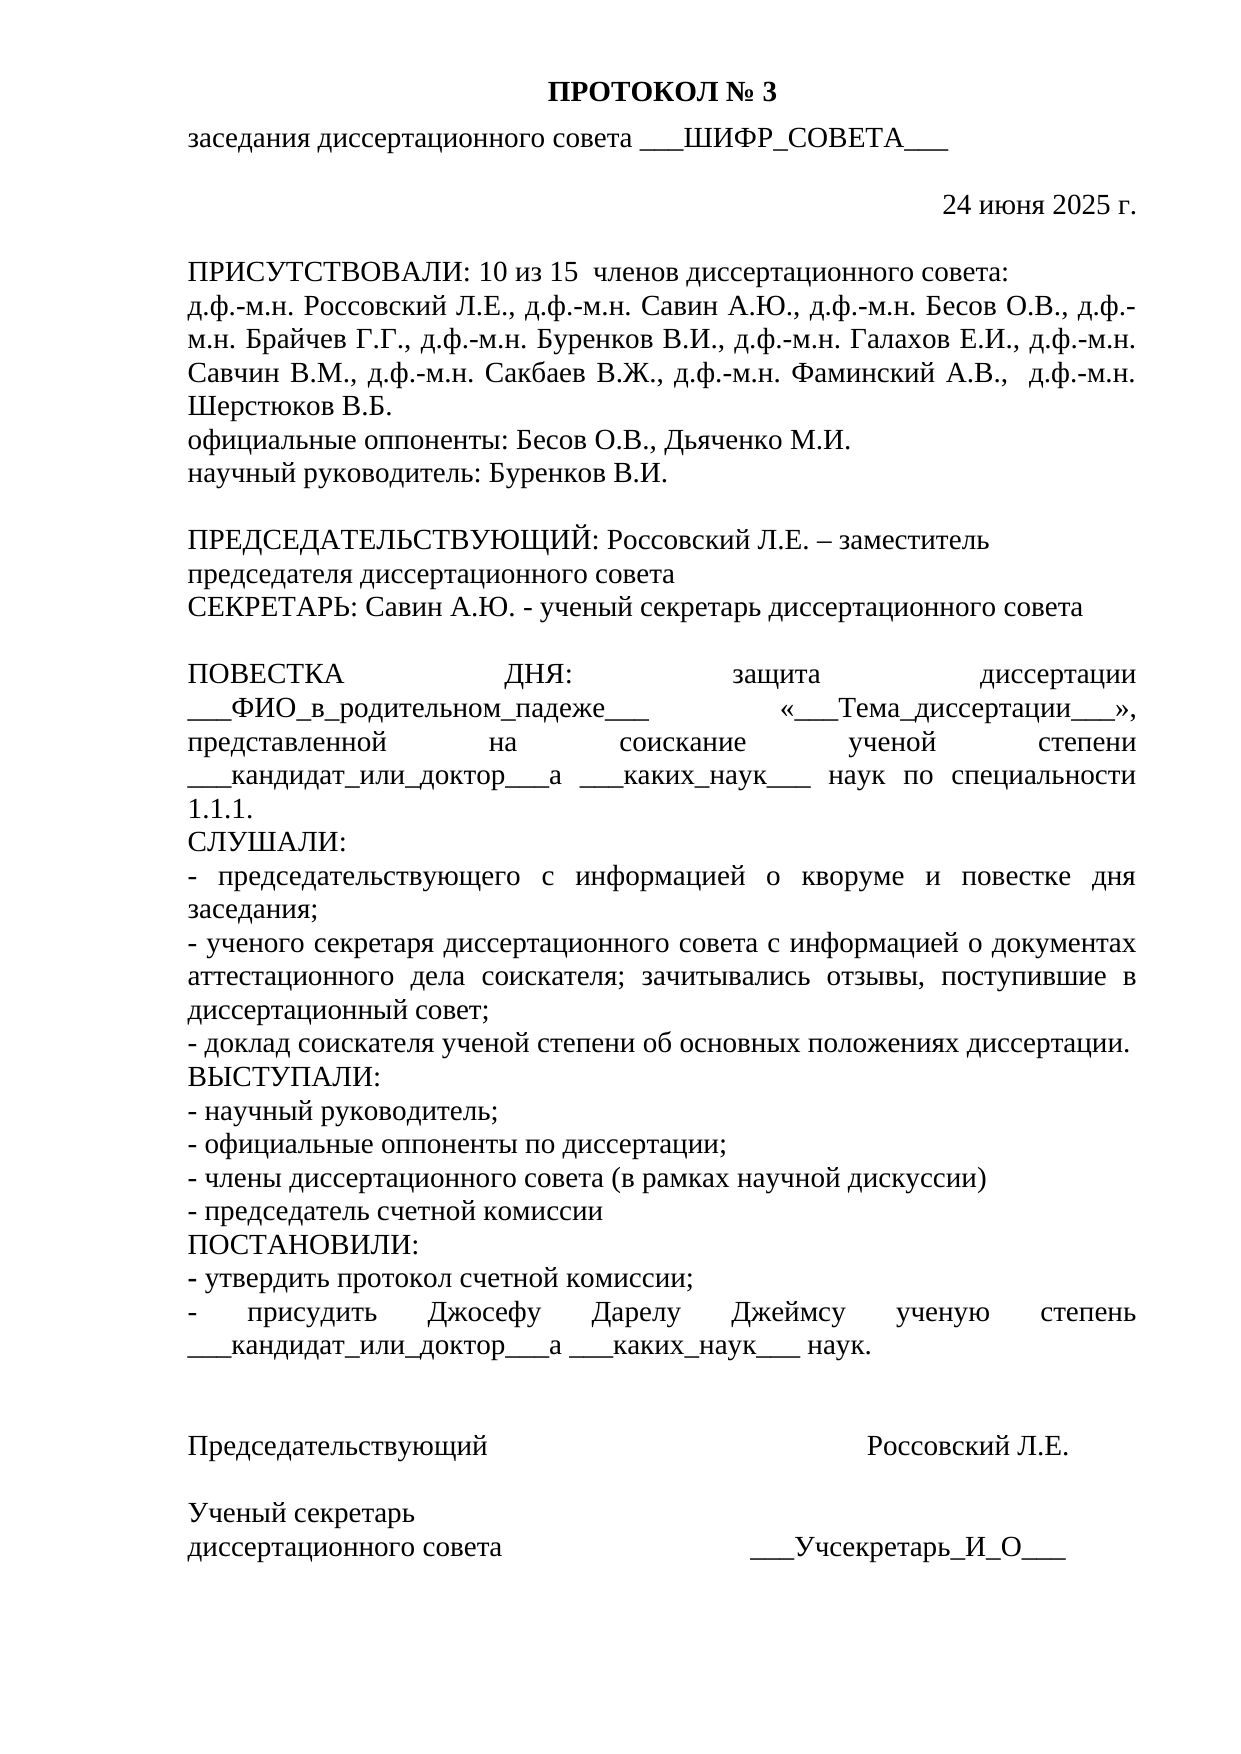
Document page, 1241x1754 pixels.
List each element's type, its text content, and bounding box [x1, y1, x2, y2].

text - присудить Джосефу Дарелу Джеймсу ученую степень ___кандидат_или_доктор___а ___каких_наук___ наук. [187, 1294, 1137, 1361]
text ПОВЕСТКА ДНЯ: защита диссертации ___ФИО_в_родительном_падеже___ «___Тема_диссертации___», представленной на соискание ученой степени ___кандидат_или_доктор___а ___каких_наук___ наук по специальности 1.1.1. [187, 657, 1137, 824]
text СЕКРЕТАРЬ: Савин А.Ю. - ученый секретарь диссертационного совета [187, 589, 1137, 623]
text СЛУШАЛИ: [187, 824, 1137, 858]
text ПРЕДСЕДАТЕЛЬСТВУЮЩИЙ: Россовский Л.Е. – заместитель председателя диссертационного совета [187, 522, 1137, 589]
text ПРОТОКОЛ № 3 [187, 74, 1137, 107]
text - научный руководитель; [187, 1093, 1137, 1126]
text - официальные оппоненты по диссертации; [187, 1126, 1137, 1160]
text - председательствующего с информацией о кворуме и повестке дня заседания; [187, 858, 1137, 925]
text 24 июня 2025 г. [187, 187, 1137, 221]
text - члены диссертационного совета (в рамках научной дискуссии) [187, 1160, 1137, 1193]
text - председатель счетной комиссии [187, 1193, 1137, 1227]
text заседания диссертационного совета ___ШИФР_СОВЕТА___ [187, 120, 1137, 153]
text - утвердить протокол счетной комиссии; [187, 1260, 1137, 1294]
text Председательствующий Россовский Л.Е. [187, 1428, 1137, 1462]
text официальные оппоненты: Бесов О.В., Дьяченко М.И. [187, 422, 1137, 455]
text Ученый секретарь [187, 1495, 1137, 1529]
text ВЫСТУПАЛИ: [187, 1059, 1137, 1093]
text д.ф.-м.н. Россовский Л.Е., д.ф.-м.н. Савин А.Ю., д.ф.-м.н. Бесов О.В., д.ф.-м.н. Брайчев Г.Г., д.ф.-м.н. Буренков В.И., д.ф.-м.н. Галахов Е.И., д.ф.-м.н. Савчин В.М., д.ф.-м.н. Сакбаев В.Ж., д.ф.-м.н. Фаминский А.В., д.ф.-м.н. Шерстюков В.Б. [187, 288, 1137, 422]
text - доклад соискателя ученой степени об основных положениях диссертации. [187, 1026, 1137, 1059]
text - ученого секретаря диссертационного совета с информацией о документах аттестационного дела соискателя; зачитывались отзывы, поступившие в диссертационный совет; [187, 925, 1137, 1026]
text ПОСТАНОВИЛИ: [187, 1227, 1137, 1260]
text ПРИСУТСТВОВАЛИ: 10 из 15 членов диссертационного совета: [187, 254, 1137, 288]
text научный руководитель: Буренков В.И. [187, 455, 1137, 489]
text диссертационного совета ___Учсекретарь_И_О___ [187, 1529, 1137, 1562]
